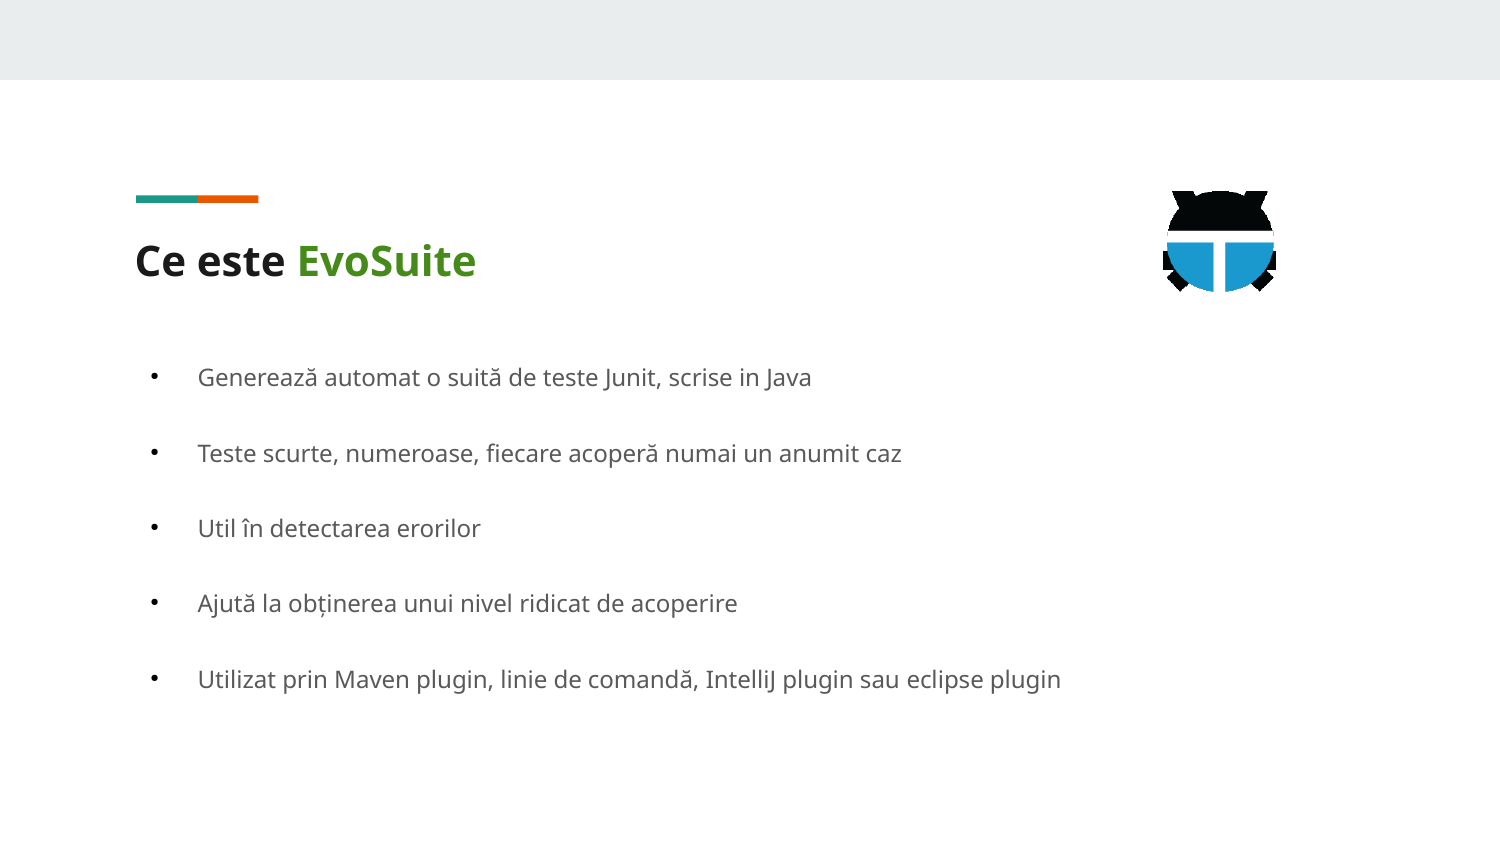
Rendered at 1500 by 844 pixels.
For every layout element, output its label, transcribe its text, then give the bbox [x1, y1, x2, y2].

list Generează automat o suită de teste Junit, scrise in Java Teste scurte, numeroase, fiecare acoperă numai un anumit caz Util în detectarea erorilor Ajută la obținerea unui nivel ridicat de acoperire Utilizat prin Maven plugin, linie de comandă, IntelliJ plugin sau eclipse plugin [119, 341, 1381, 712]
title Ce este EvoSuite [119, 216, 1381, 305]
picture [1162, 187, 1276, 301]
